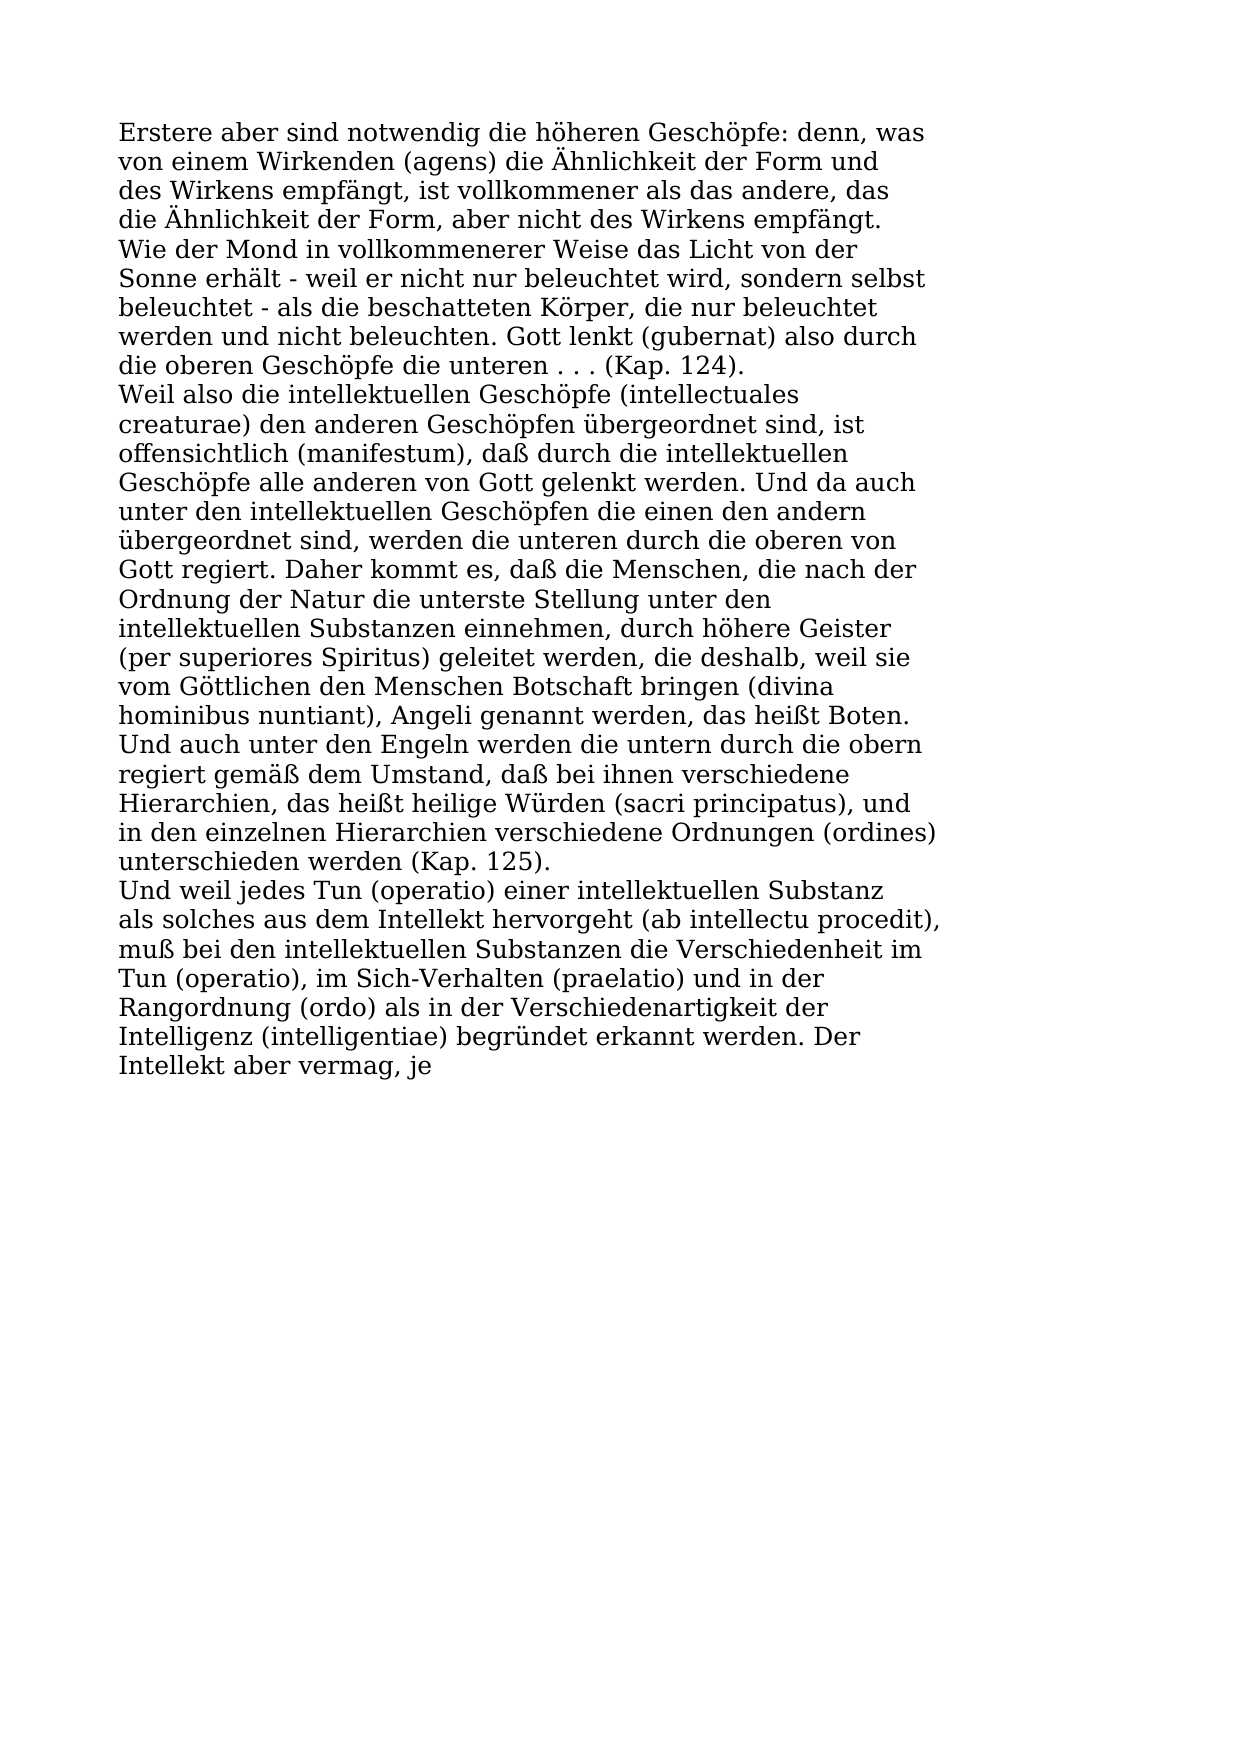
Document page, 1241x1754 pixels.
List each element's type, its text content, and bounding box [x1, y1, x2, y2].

text Intellekt aber vermag, je [118, 1051, 1122, 1081]
text Hierarchien, das heißt heilige Würden (sacri principatus), und [118, 789, 1122, 818]
text unterschieden werden (Kap. 125). [118, 847, 1122, 876]
text die oberen Geschöpfe die unteren . . . (Kap. 124). [118, 351, 1122, 381]
text Ordnung der Natur die unterste Stellung unter den [118, 585, 1122, 614]
text Sonne erhält - weil er nicht nur beleuchtet wird, sondern selbst [118, 264, 1122, 293]
text werden und nicht beleuchten. Gott lenkt (gubernat) also durch [118, 322, 1122, 351]
text offensichtlich (manifestum), daß durch die intellektuellen [118, 439, 1122, 468]
text Intelligenz (intelligentiae) begründet erkannt werden. Der [118, 1022, 1122, 1051]
text Und weil jedes Tun (operatio) einer intellektuellen Substanz [118, 876, 1122, 906]
text Erstere aber sind notwendig die höheren Geschöpfe: denn, was [118, 118, 1122, 147]
text (per superiores Spiritus) geleitet werden, die deshalb, weil sie [118, 643, 1122, 672]
text hominibus nuntiant), Angeli genannt werden, das heißt Boten. [118, 701, 1122, 731]
text Weil also die intellektuellen Geschöpfe (intellectuales [118, 381, 1122, 410]
text Tun (operatio), im Sich-Verhalten (praelatio) und in der [118, 964, 1122, 993]
text beleuchtet - als die beschatteten Körper, die nur beleuchtet [118, 293, 1122, 322]
text von einem Wirkenden (agens) die Ähnlichkeit der Form und [118, 147, 1122, 176]
text regiert gemäß dem Umstand, daß bei ihnen verschiedene [118, 760, 1122, 789]
text Gott regiert. Daher kommt es, daß die Menschen, die nach der [118, 556, 1122, 585]
text Wie der Mond in vollkommenerer Weise das Licht von der [118, 235, 1122, 264]
text in den einzelnen Hierarchien verschiedene Ordnungen (ordines) [118, 818, 1122, 847]
text Und auch unter den Engeln werden die untern durch die obern [118, 731, 1122, 760]
text als solches aus dem Intellekt hervorgeht (ab intellectu procedit), [118, 906, 1122, 935]
text übergeordnet sind, werden die unteren durch die oberen von [118, 526, 1122, 556]
text unter den intellektuellen Geschöpfen die einen den andern [118, 497, 1122, 526]
text Rangordnung (ordo) als in der Verschiedenartigkeit der [118, 993, 1122, 1022]
text des Wirkens empfängt, ist vollkommener als das andere, das [118, 176, 1122, 206]
text creaturae) den anderen Geschöpfen übergeordnet sind, ist [118, 410, 1122, 439]
text muß bei den intellektuellen Substanzen die Verschiedenheit im [118, 935, 1122, 964]
text Geschöpfe alle anderen von Gott gelenkt werden. Und da auch [118, 468, 1122, 497]
text vom Göttlichen den Menschen Botschaft bringen (divina [118, 672, 1122, 701]
text die Ähnlichkeit der Form, aber nicht des Wirkens empfängt. [118, 206, 1122, 235]
text intellektuellen Substanzen einnehmen, durch höhere Geister [118, 614, 1122, 643]
